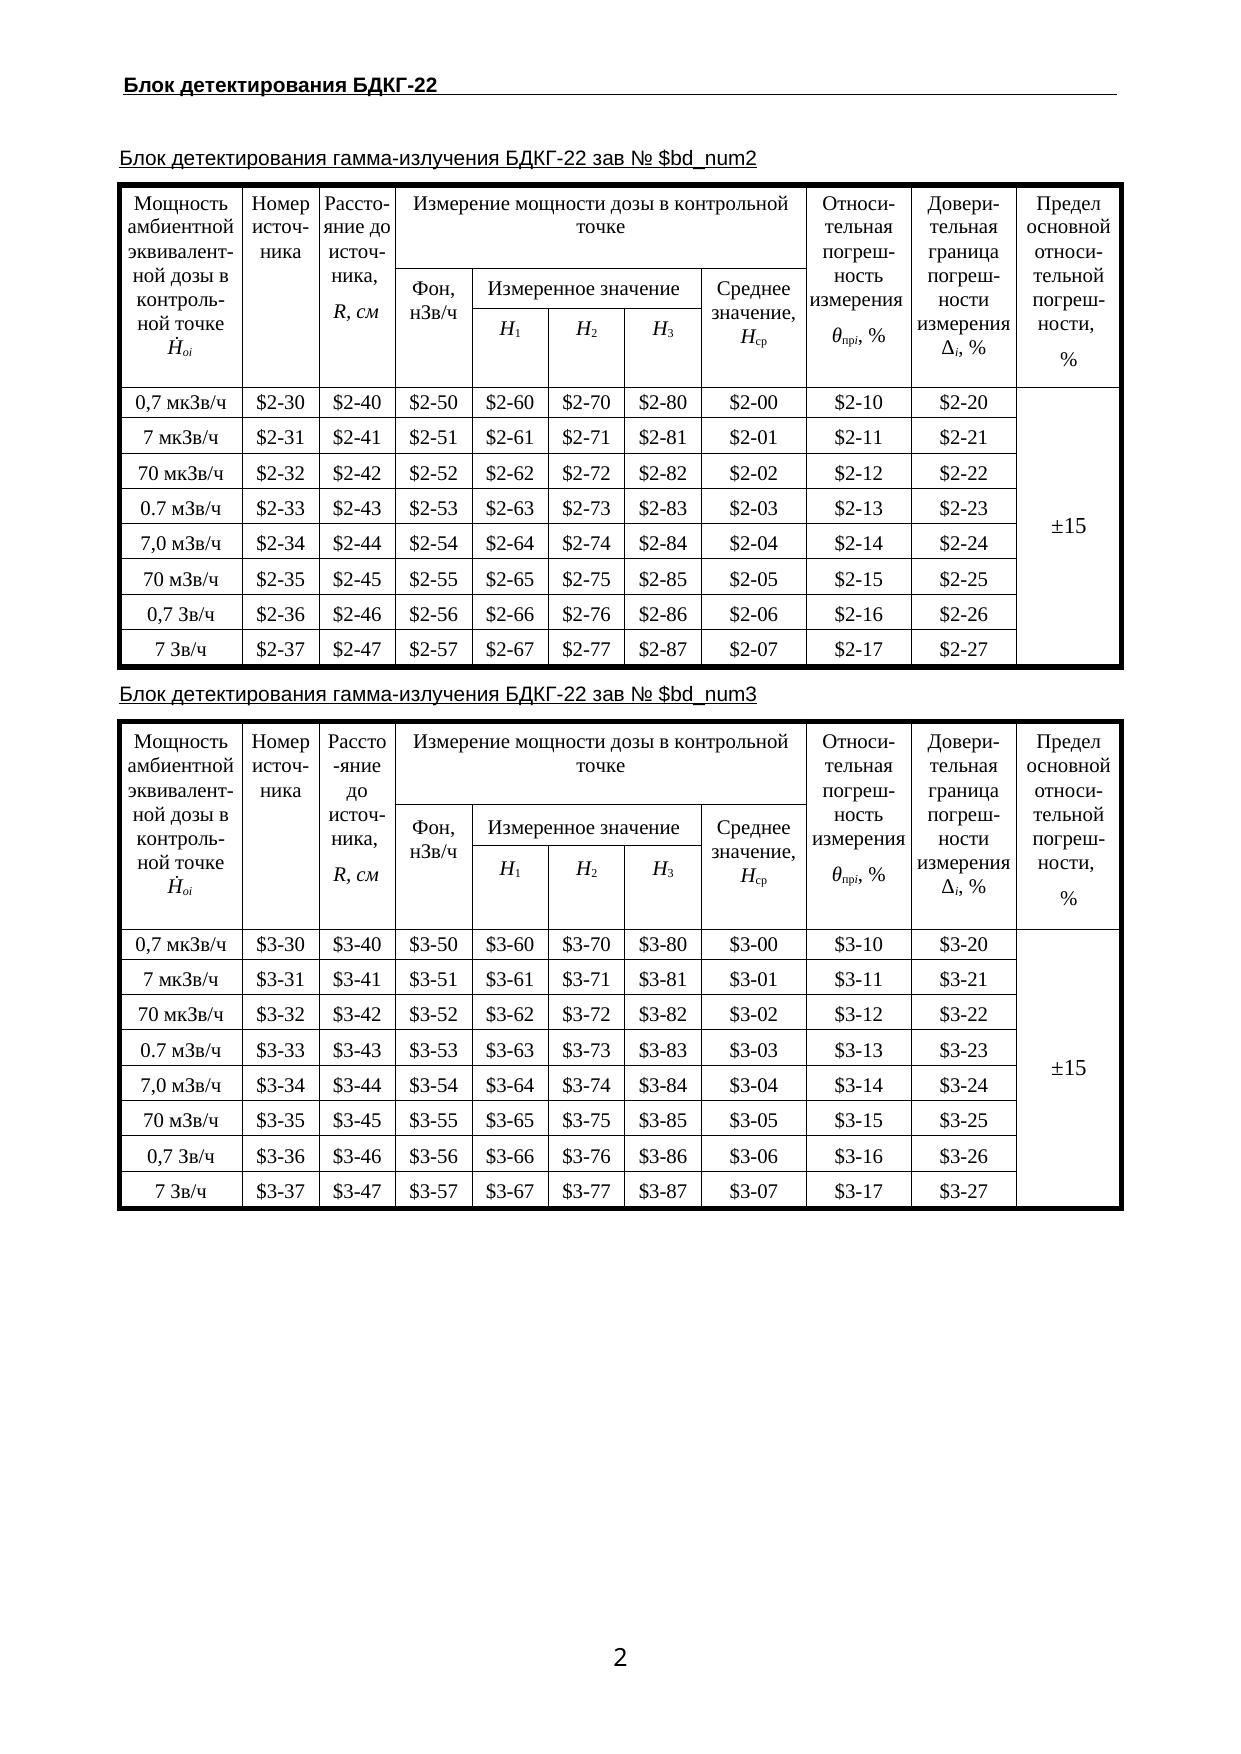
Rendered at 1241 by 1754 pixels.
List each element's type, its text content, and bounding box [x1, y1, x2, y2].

table_cell $3-86 [625, 1136, 701, 1171]
table_cell $2-41 [320, 418, 395, 452]
table_cell $3-05 [702, 1101, 806, 1135]
table_cell $2-61 [473, 418, 548, 452]
table_cell Предел основной относи-тельной погреш-ности, % [1017, 724, 1119, 928]
table_cell $2-25 [912, 559, 1016, 594]
table_cell $2-70 [549, 388, 624, 417]
table_cell $3-87 [625, 1172, 701, 1206]
table_cell 7 мкЗв/ч [122, 418, 242, 452]
table_cell $3-47 [320, 1172, 395, 1206]
table_cell $2-45 [320, 559, 395, 594]
table_cell $2-60 [473, 388, 548, 417]
table_cell $3-82 [625, 995, 701, 1029]
table_cell $3-74 [549, 1066, 624, 1100]
table_cell $3-00 [702, 930, 806, 959]
table_cell Номер источ-ника [243, 188, 319, 387]
table_cell $3-33 [243, 1030, 319, 1065]
table_cell $3-60 [473, 930, 548, 959]
table_cell $2-54 [396, 524, 472, 558]
table_cell $3-81 [625, 960, 701, 994]
table_cell Предел основной относи-тельной погреш-ности, % [1017, 188, 1119, 387]
table_cell $3-15 [807, 1101, 911, 1135]
table_cell $3-35 [243, 1101, 319, 1135]
table_cell ±15 [1017, 388, 1119, 664]
table_cell $3-62 [473, 995, 548, 1029]
table_cell $3-56 [396, 1136, 472, 1171]
table_cell $3-23 [912, 1030, 1016, 1065]
table_cell $2-10 [807, 388, 911, 417]
table_cell $2-12 [807, 454, 911, 488]
table_cell $3-17 [807, 1172, 911, 1206]
table_cell $2-80 [625, 388, 701, 417]
table_cell $2-11 [807, 418, 911, 452]
table_cell $2-16 [807, 595, 911, 629]
table_header Блок детектирования гамма-излучения БДКГ-22 зав № $bd_num2 [119, 133, 1121, 182]
table_cell $3-25 [912, 1101, 1016, 1135]
table_cell $3-83 [625, 1030, 701, 1065]
table_cell $3-45 [320, 1101, 395, 1135]
table_cell $2-40 [320, 388, 395, 417]
table_cell $3-11 [807, 960, 911, 994]
table_cell $3-50 [396, 930, 472, 959]
table_cell $2-85 [625, 559, 701, 594]
table_cell $3-21 [912, 960, 1016, 994]
table_cell $3-77 [549, 1172, 624, 1206]
table_cell H3 [625, 846, 701, 928]
table_cell $3-70 [549, 930, 624, 959]
table_cell 0.7 мЗв/ч [122, 1030, 242, 1065]
table_header Блок детектирования гамма-излучения БДКГ-22 зав № $bd_num3 [119, 670, 1121, 718]
table_cell $3-22 [912, 995, 1016, 1029]
table_cell $3-73 [549, 1030, 624, 1065]
table_cell $2-34 [243, 524, 319, 558]
table_cell 0,7 Зв/ч [122, 1136, 242, 1171]
table_cell $3-07 [702, 1172, 806, 1206]
table_cell $2-83 [625, 489, 701, 523]
table_cell $3-55 [396, 1101, 472, 1135]
table_cell $3-54 [396, 1066, 472, 1100]
table_cell $2-44 [320, 524, 395, 558]
table_cell $3-10 [807, 930, 911, 959]
table_cell $3-80 [625, 930, 701, 959]
table_cell $2-55 [396, 559, 472, 594]
table_cell $2-86 [625, 595, 701, 629]
table_cell $2-06 [702, 595, 806, 629]
table_cell $2-07 [702, 630, 806, 664]
table_cell 0.7 мЗв/ч [122, 489, 242, 523]
table_cell $3-24 [912, 1066, 1016, 1100]
table_cell $2-27 [912, 630, 1016, 664]
table_cell $2-03 [702, 489, 806, 523]
table_cell $2-33 [243, 489, 319, 523]
table_cell $2-56 [396, 595, 472, 629]
table_cell $2-23 [912, 489, 1016, 523]
table_cell $3-71 [549, 960, 624, 994]
table_cell $3-63 [473, 1030, 548, 1065]
table_cell $2-64 [473, 524, 548, 558]
table_cell 7,0 мЗв/ч [122, 524, 242, 558]
table_cell $3-31 [243, 960, 319, 994]
table_cell $3-75 [549, 1101, 624, 1135]
table_cell Мощность амбиентной эквивалент-ной дозы в контроль-ной точке Ḣoi [122, 188, 242, 387]
table_cell $2-04 [702, 524, 806, 558]
table_cell $3-72 [549, 995, 624, 1029]
table_cell $2-71 [549, 418, 624, 452]
table_cell $2-13 [807, 489, 911, 523]
table_cell $2-15 [807, 559, 911, 594]
table_cell $2-57 [396, 630, 472, 664]
table_cell Довери-тельная граница погреш-ности измерения Δi, % [912, 724, 1016, 928]
table_cell $3-37 [243, 1172, 319, 1206]
table_cell $2-02 [702, 454, 806, 488]
table_cell $3-67 [473, 1172, 548, 1206]
table_cell $2-01 [702, 418, 806, 452]
table_cell $2-87 [625, 630, 701, 664]
table_cell Среднее значение, Hср [702, 805, 806, 928]
table_cell 7 Зв/ч [122, 630, 242, 664]
table_cell $3-66 [473, 1136, 548, 1171]
table_cell 7 Зв/ч [122, 1172, 242, 1206]
table_cell $2-47 [320, 630, 395, 664]
table_cell 7 мкЗв/ч [122, 960, 242, 994]
table_cell $2-81 [625, 418, 701, 452]
table_cell $3-30 [243, 930, 319, 959]
table_cell Довери-тельная граница погреш-ности измерения Δi, % [912, 188, 1016, 387]
table_cell ±15 [1017, 930, 1119, 1206]
table_cell $3-34 [243, 1066, 319, 1100]
table_cell $3-43 [320, 1030, 395, 1065]
table_cell Рассто-яние до источ-ника, R, см [320, 724, 395, 928]
table_cell $3-57 [396, 1172, 472, 1206]
table_cell $2-37 [243, 630, 319, 664]
table_cell $3-02 [702, 995, 806, 1029]
table_cell $3-65 [473, 1101, 548, 1135]
table_cell Мощность амбиентной эквивалент-ной дозы в контроль-ной точке Ḣoi [122, 724, 242, 928]
table_cell $3-51 [396, 960, 472, 994]
table_cell Фон, нЗв/ч [396, 805, 472, 928]
table_cell $3-64 [473, 1066, 548, 1100]
table_cell 0,7 Зв/ч [122, 595, 242, 629]
table_cell $3-16 [807, 1136, 911, 1171]
table_cell $2-74 [549, 524, 624, 558]
table_cell $2-52 [396, 454, 472, 488]
table_cell Фон, нЗв/ч [396, 269, 472, 387]
table_cell Рассто-яние до источ-ника, R, см [320, 188, 395, 387]
table_cell $3-03 [702, 1030, 806, 1065]
table_cell $2-32 [243, 454, 319, 488]
table_cell Измеренное значение [473, 805, 701, 845]
table_cell $3-01 [702, 960, 806, 994]
table_cell Измерение мощности дозы в контрольной точке [396, 188, 806, 268]
table_cell $2-82 [625, 454, 701, 488]
table_cell $3-13 [807, 1030, 911, 1065]
table_cell $2-21 [912, 418, 1016, 452]
table_cell $2-36 [243, 595, 319, 629]
table_cell $2-24 [912, 524, 1016, 558]
table_cell 70 мЗв/ч [122, 1101, 242, 1135]
table_cell 70 мкЗв/ч [122, 454, 242, 488]
table_cell 0,7 мкЗв/ч [122, 930, 242, 959]
table_cell $2-62 [473, 454, 548, 488]
table_cell $3-06 [702, 1136, 806, 1171]
table_cell $3-44 [320, 1066, 395, 1100]
table_cell 70 мЗв/ч [122, 559, 242, 594]
table_cell $2-00 [702, 388, 806, 417]
table_cell $2-72 [549, 454, 624, 488]
table_cell $3-14 [807, 1066, 911, 1100]
table_cell Измеренное значение [473, 269, 701, 307]
table_cell $2-22 [912, 454, 1016, 488]
table_cell $3-52 [396, 995, 472, 1029]
table_cell $2-30 [243, 388, 319, 417]
table_cell $3-46 [320, 1136, 395, 1171]
table_cell $3-53 [396, 1030, 472, 1065]
table_cell $3-26 [912, 1136, 1016, 1171]
table_cell $3-85 [625, 1101, 701, 1135]
table_cell $3-12 [807, 995, 911, 1029]
table_cell $2-17 [807, 630, 911, 664]
table_cell $2-75 [549, 559, 624, 594]
table_cell H2 [549, 846, 624, 928]
table_cell $2-46 [320, 595, 395, 629]
table_cell $3-76 [549, 1136, 624, 1171]
table_cell $2-31 [243, 418, 319, 452]
table_cell $3-32 [243, 995, 319, 1029]
table_cell $2-20 [912, 388, 1016, 417]
table_cell Относи-тельная погреш-ность измерения θпрi, % [807, 188, 911, 387]
table_cell $3-40 [320, 930, 395, 959]
table_cell $2-42 [320, 454, 395, 488]
table_cell $3-42 [320, 995, 395, 1029]
table_cell $2-50 [396, 388, 472, 417]
table_cell 0,7 мкЗв/ч [122, 388, 242, 417]
table_cell $2-65 [473, 559, 548, 594]
table_cell $3-27 [912, 1172, 1016, 1206]
table_cell $2-76 [549, 595, 624, 629]
table_cell $3-04 [702, 1066, 806, 1100]
table_cell $2-51 [396, 418, 472, 452]
table_cell Относи-тельная погреш-ность измерения θпрi, % [807, 724, 911, 928]
table_cell Номер источ-ника [243, 724, 319, 928]
table_cell 70 мкЗв/ч [122, 995, 242, 1029]
table_cell $3-84 [625, 1066, 701, 1100]
table_cell $3-61 [473, 960, 548, 994]
table_cell H3 [625, 309, 701, 387]
table_cell $2-67 [473, 630, 548, 664]
table_cell $2-84 [625, 524, 701, 558]
table_cell $2-14 [807, 524, 911, 558]
table_cell $2-73 [549, 489, 624, 523]
table_cell $3-41 [320, 960, 395, 994]
table_cell H1 [473, 309, 548, 387]
table_cell $3-20 [912, 930, 1016, 959]
table_cell Измерение мощности дозы в контрольной точке [396, 724, 806, 804]
table_cell 7,0 мЗв/ч [122, 1066, 242, 1100]
table_cell H1 [473, 846, 548, 928]
table_cell $2-26 [912, 595, 1016, 629]
table_cell $2-35 [243, 559, 319, 594]
table_cell $2-53 [396, 489, 472, 523]
table_cell $2-05 [702, 559, 806, 594]
table_cell H2 [549, 309, 624, 387]
table_cell $2-77 [549, 630, 624, 664]
table_cell $3-36 [243, 1136, 319, 1171]
table_cell $2-66 [473, 595, 548, 629]
table_cell $2-43 [320, 489, 395, 523]
table_cell $2-63 [473, 489, 548, 523]
table_cell Среднее значение, Hср [702, 269, 806, 387]
